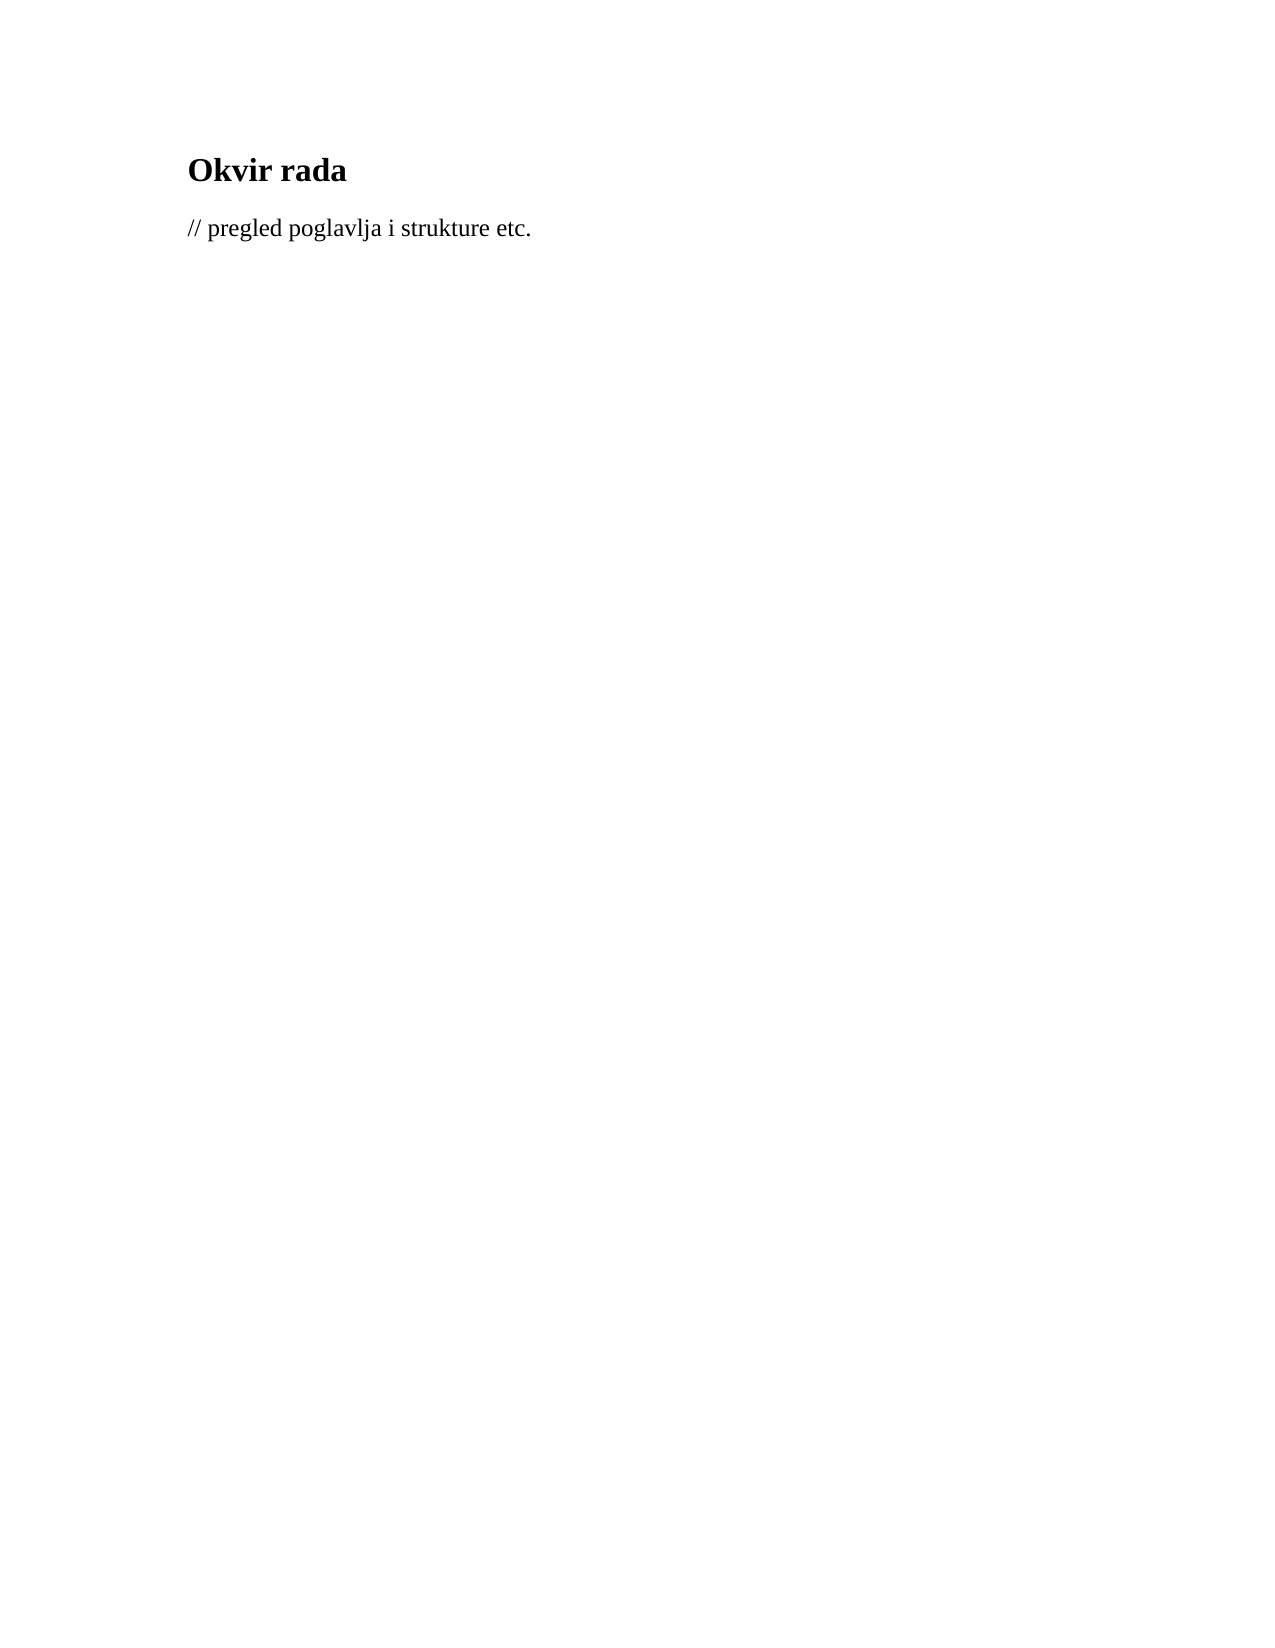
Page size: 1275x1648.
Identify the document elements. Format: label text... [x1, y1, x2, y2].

subtitle Okvir rada [187, 150, 1088, 188]
subtitle // pregled poglavlja i strukture etc. [187, 213, 1088, 242]
